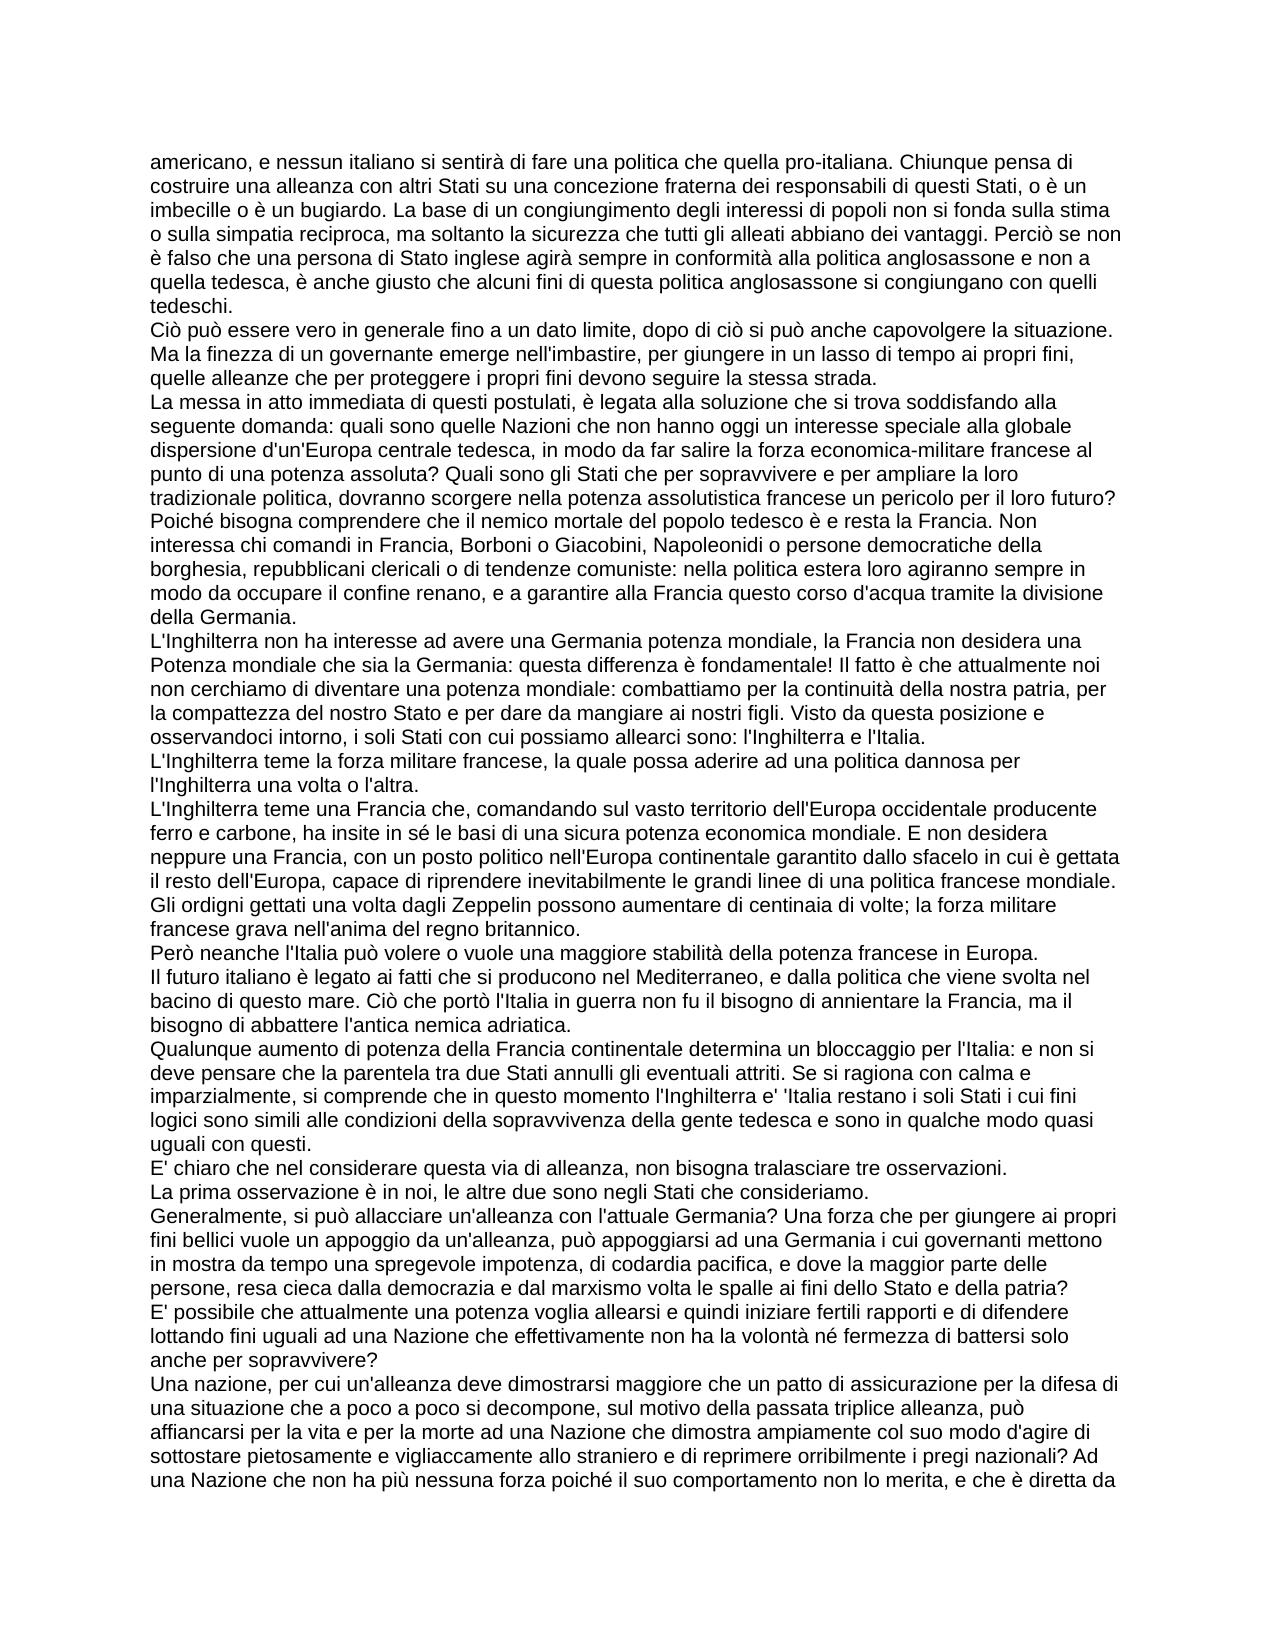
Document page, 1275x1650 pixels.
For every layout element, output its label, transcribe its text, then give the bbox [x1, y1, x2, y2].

text Qualunque aumento di potenza della Francia continentale determina un bloccaggio per l'Italia: e non si deve pensare che la parentela tra due Stati annulli gli eventuali attriti. Se si ragiona con calma e imparzialmente, si comprende che in questo momento l'Inghilterra e' 'Italia restano i soli Stati i cui fini logici sono simili alle condizioni della sopravvivenza della gente tedesca e sono in qualche modo quasi uguali con questi. [150, 1036, 1125, 1156]
text L'Inghilterra non ha interesse ad avere una Germania potenza mondiale, la Francia non desidera una Potenza mondiale che sia la Germania: questa differenza è fondamentale! Il fatto è che attualmente noi non cerchiamo di diventare una potenza mondiale: combattiamo per la continuità della nostra patria, per la compattezza del nostro Stato e per dare da mangiare ai nostri figli. Visto da questa posizione e osservandoci intorno, i soli Stati con cui possiamo allearci sono: l'Inghilterra e l'Italia. [150, 629, 1125, 749]
text americano, e nessun italiano si sentirà di fare una politica che quella pro-italiana. Chiunque pensa di costruire una alleanza con altri Stati su una concezione fraterna dei responsabili di questi Stati, o è un imbecille o è un bugiardo. La base di un congiungimento degli interessi di popoli non si fonda sulla stima o sulla simpatia reciproca, ma soltanto la sicurezza che tutti gli alleati abbiano dei vantaggi. Perciò se non è falso che una persona di Stato inglese agirà sempre in conformità alla politica anglosassone e non a quella tedesca, è anche giusto che alcuni fini di questa politica anglosassone si congiungano con quelli tedeschi. [150, 150, 1125, 318]
text Una nazione, per cui un'alleanza deve dimostrarsi maggiore che un patto di assicurazione per la difesa di una situazione che a poco a poco si decompone, sul motivo della passata triplice alleanza, può affiancarsi per la vita e per la morte ad una Nazione che dimostra ampiamente col suo modo d'agire di sottostare pietosamente e vigliaccamente allo straniero e di reprimere orribilmente i pregi nazionali? Ad una Nazione che non ha più nessuna forza poiché il suo comportamento non lo merita, e che è diretta da [150, 1372, 1125, 1492]
text E' chiaro che nel considerare questa via di alleanza, non bisogna tralasciare tre osservazioni. [150, 1156, 1125, 1180]
text L'Inghilterra teme una Francia che, comandando sul vasto territorio dell'Europa occidentale producente ferro e carbone, ha insite in sé le basi di una sicura potenza economica mondiale. E non desidera neppure una Francia, con un posto politico nell'Europa continentale garantito dallo sfacelo in cui è gettata il resto dell'Europa, capace di riprendere inevitabilmente le grandi linee di una politica francese mondiale. [150, 797, 1125, 893]
text Poiché bisogna comprendere che il nemico mortale del popolo tedesco è e resta la Francia. Non interessa chi comandi in Francia, Borboni o Giacobini, Napoleonidi o persone democratiche della borghesia, repubblicani clericali o di tendenze comuniste: nella politica estera loro agiranno sempre in modo da occupare il confine renano, e a garantire alla Francia questo corso d'acqua tramite la divisione della Germania. [150, 509, 1125, 629]
text Ciò può essere vero in generale fino a un dato limite, dopo di ciò si può anche capovolgere la situazione. Ma la finezza di un governante emerge nell'imbastire, per giungere in un lasso di tempo ai propri fini, quelle alleanze che per proteggere i propri fini devono seguire la stessa strada. [150, 318, 1125, 389]
text Generalmente, si può allacciare un'alleanza con l'attuale Germania? Una forza che per giungere ai propri fini bellici vuole un appoggio da un'alleanza, può appoggiarsi ad una Germania i cui governanti mettono in mostra da tempo una spregevole impotenza, di codardia pacifica, e dove la maggior parte delle persone, resa cieca dalla democrazia e dal marxismo volta le spalle ai fini dello Stato e della patria? [150, 1204, 1125, 1300]
text La messa in atto immediata di questi postulati, è legata alla soluzione che si trova soddisfando alla seguente domanda: quali sono quelle Nazioni che non hanno oggi un interesse speciale alla globale dispersione d'un'Europa centrale tedesca, in modo da far salire la forza economica-militare francese al punto di una potenza assoluta? Quali sono gli Stati che per sopravvivere e per ampliare la loro tradizionale politica, dovranno scorgere nella potenza assolutistica francese un pericolo per il loro futuro? [150, 389, 1125, 509]
text L'Inghilterra teme la forza militare francese, la quale possa aderire ad una politica dannosa per l'Inghilterra una volta o l'altra. [150, 749, 1125, 797]
text E' possibile che attualmente una potenza voglia allearsi e quindi iniziare fertili rapporti e di difendere lottando fini uguali ad una Nazione che effettivamente non ha la volontà né fermezza di battersi solo anche per sopravvivere? [150, 1300, 1125, 1372]
text La prima osservazione è in noi, le altre due sono negli Stati che consideriamo. [150, 1180, 1125, 1204]
text Però neanche l'Italia può volere o vuole una maggiore stabilità della potenza francese in Europa. [150, 941, 1125, 964]
text Il futuro italiano è legato ai fatti che si producono nel Mediterraneo, e dalla politica che viene svolta nel bacino di questo mare. Ciò che portò l'Italia in guerra non fu il bisogno di annientare la Francia, ma il bisogno di abbattere l'antica nemica adriatica. [150, 964, 1125, 1036]
text Gli ordigni gettati una volta dagli Zeppelin possono aumentare di centinaia di volte; la forza militare francese grava nell'anima del regno britannico. [150, 893, 1125, 941]
